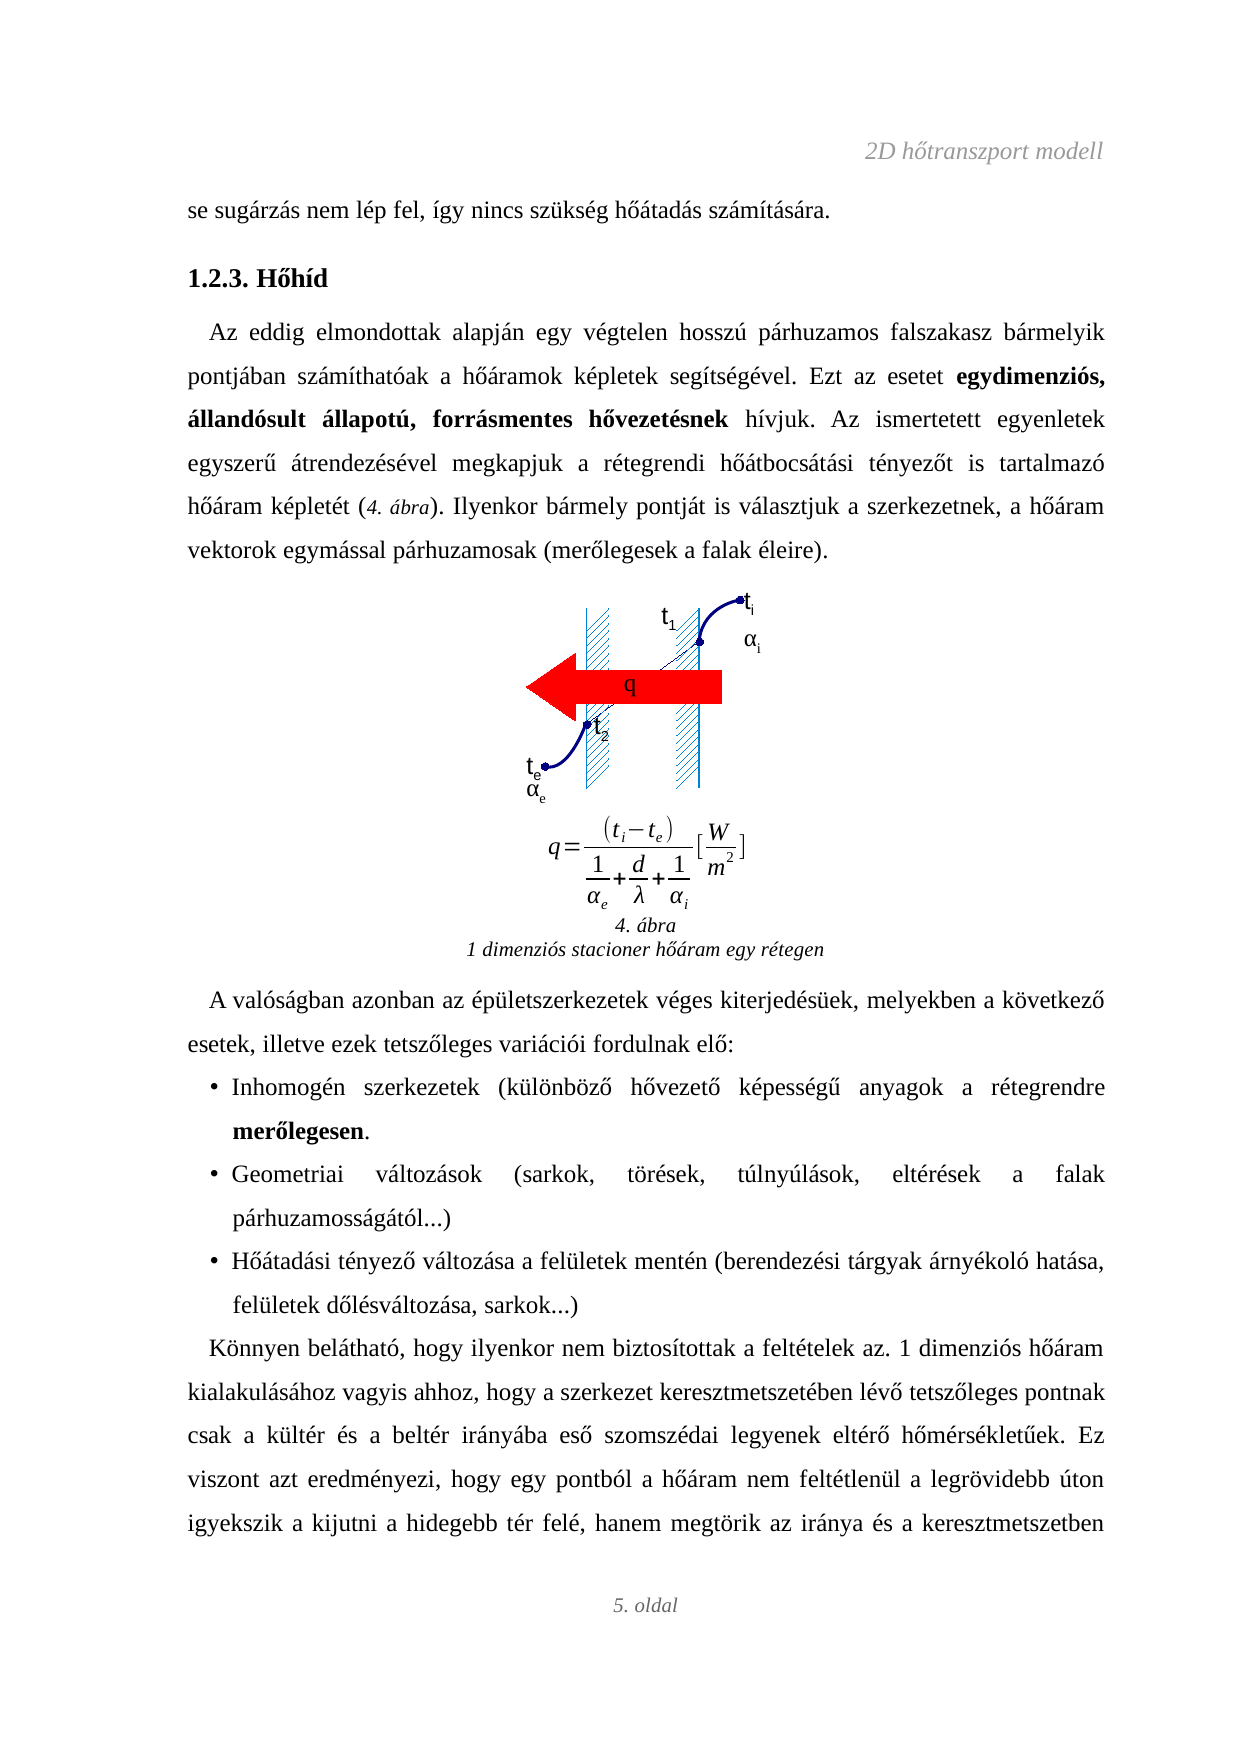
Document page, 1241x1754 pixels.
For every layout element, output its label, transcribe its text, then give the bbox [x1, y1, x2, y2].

text Könnyen belátható, hogy ilyenkor nem biztosítottak a feltételek az. 1 dimenziós hőáram kialakulásához vagyis ahhoz, hogy a szerkezet keresztmetszetében lévő tetszőleges pontnak csak a kültér és a beltér irányába eső szomszédai legyenek eltérő hőmérsékletűek. Ez viszont azt eredményezi, hogy egy pontból a hőáram nem feltétlenül a legrövidebb úton igyekszik a kijutni a hidegebb tér felé, hanem megtörik az iránya és a keresztmetszetben [187, 1333, 1106, 1536]
text 1 dimenziós stacioner hőáram egy rétegen [187, 937, 1106, 961]
text se sugárzás nem lép fel, így nincs szükség hőátadás számítására. [187, 194, 1106, 223]
list Geometriai változások (sarkok, törések, túlnyúlások, eltérések a falak párhuzamosságától...) [210, 1159, 1106, 1232]
subtitle Hőhíd [187, 262, 1106, 293]
list Hőátadási tényező változása a felületek mentén (berendezési tárgyak árnyékoló hatása, felületek dőlésváltozása, sarkok...) [210, 1246, 1106, 1319]
text Az eddig elmondottak alapján egy végtelen hosszú párhuzamos falszakasz bármelyik pontjában számíthatóak a hőáramok képletek segítségével. Ezt az esetet egydimenziós, állandósult állapotú, forrásmentes hővezetésnek hívjuk. Az ismertetett egyenletek egyszerű átrendezésével megkapjuk a rétegrendi hőátbocsátási tényezőt is tartalmazó hőáram képletét (4. ábra). Ilyenkor bármely pontját is választjuk a szerkezetnek, a hőáram vektorok egymással párhuzamosak (merőlegesek a falak éleire). [187, 317, 1106, 564]
list Inhomogén szerkezetek (különböző hővezető képességű anyagok a rétegrendre merőlegesen. [210, 1072, 1106, 1144]
text 4. ábra [187, 913, 1106, 937]
text A valóságban azonban az épületszerkezetek véges kiterjedésüek, melyekben a következő esetek, illetve ezek tetszőleges variációi fordulnak elő: [187, 985, 1106, 1057]
